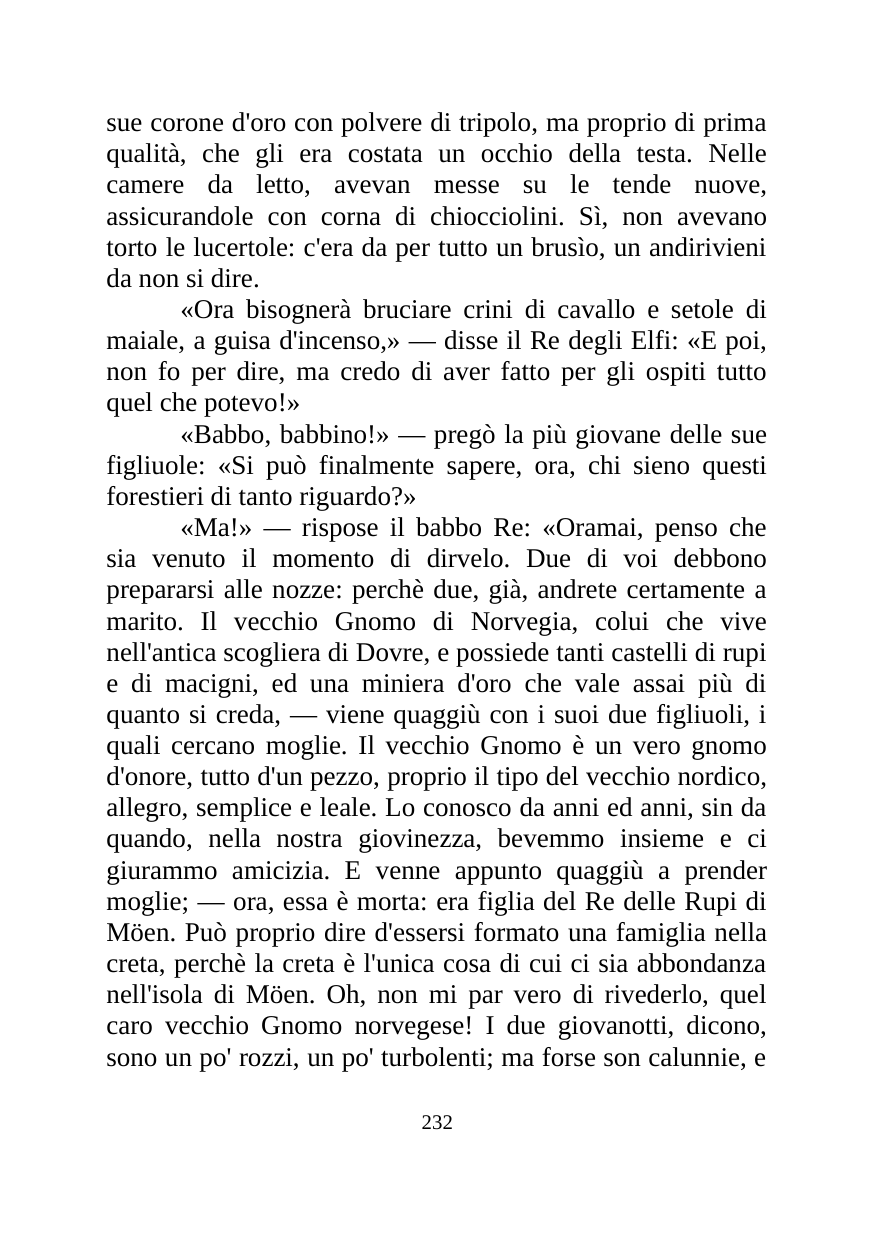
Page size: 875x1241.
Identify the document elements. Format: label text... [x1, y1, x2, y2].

text «Babbo, babbino!» — pregò la più giovane delle sue figliuole: «Si può finalmente sapere, ora, chi sieno questi forestieri di tanto riguardo?» [106, 418, 768, 511]
text «Ora bisognerà bruciare crini di cavallo e setole di maiale, a guisa d'incenso,» — disse il Re degli Elfi: «E poi, non fo per dire, ma credo di aver fatto per gli ospiti tutto quel che potevo!» [106, 293, 768, 418]
text sue corone d'oro con polvere di tripolo, ma proprio di prima qualità, che gli era costata un occhio della testa. Nelle camere da letto, avevan messe su le tende nuove, assicurandole con corna di chiocciolini. Sì, non avevano torto le lucertole: c'era da per tutto un brusìo, un andirivieni da non si dire. [106, 106, 768, 293]
text «Ma!» — rispose il babbo Re: «Oramai, penso che sia venuto il momento di dirvelo. Due di voi debbono prepararsi alle nozze: perchè due, già, andrete certamente a marito. Il vecchio Gnomo di Norvegia, colui che vive nell'antica scogliera di Dovre, e possiede tanti castelli di rupi e di macigni, ed una miniera d'oro che vale assai più di quanto si creda, — viene quaggiù con i suoi due figliuoli, i quali cercano moglie. Il vecchio Gnomo è un vero gnomo d'onore, tutto d'un pezzo, proprio il tipo del vecchio nordico, allegro, semplice e leale. Lo conosco da anni ed anni, sin da quando, nella nostra giovinezza, bevemmo insieme e ci giurammo amicizia. E venne appunto quaggiù a prender moglie; — ora, essa è morta: era figlia del Re delle Rupi di Möen. Può proprio dire d'essersi formato una famiglia nella creta, perchè la creta è l'unica cosa di cui ci sia abbondanza nell'isola di Möen. Oh, non mi par vero di rivederlo, quel caro vecchio Gnomo norvegese! I due giovanotti, dicono, sono un po' rozzi, un po' turbolenti; ma forse son calunnie, e [106, 511, 768, 1072]
